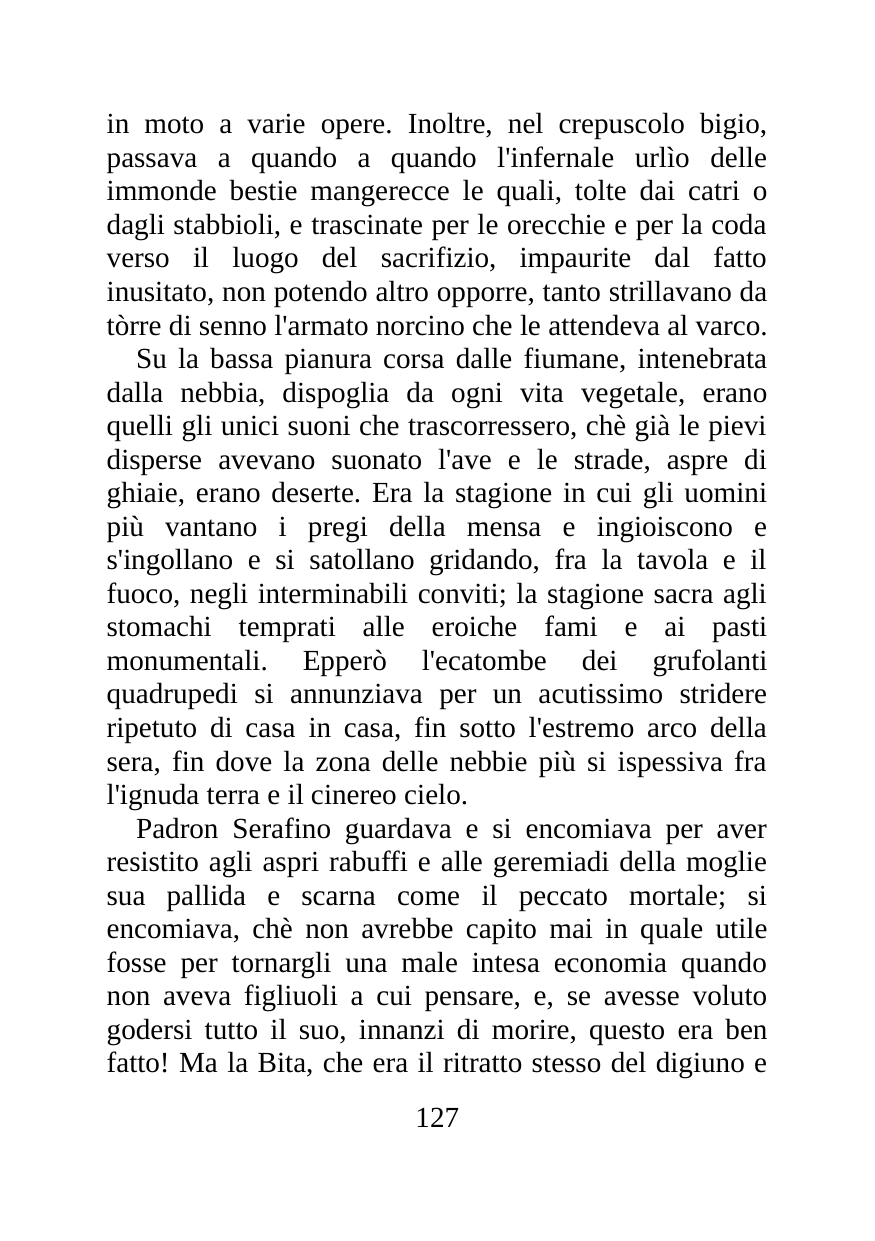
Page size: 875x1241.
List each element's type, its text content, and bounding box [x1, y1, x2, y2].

text Su la bassa pianura corsa dalle fiumane, intenebrata dalla nebbia, dispoglia da ogni vita vegetale, erano quelli gli unici suoni che trascorressero, chè già le pievi disperse avevano suonato l'ave e le strade, aspre di ghiaie, erano deserte. Era la stagione in cui gli uomini più vantano i pregi della mensa e ingioiscono e s'ingollano e si satollano gridando, fra la tavola e il fuoco, negli interminabili conviti; la stagione sacra agli stomachi temprati alle eroiche fami e ai pasti monumentali. Epperò l'ecatombe dei grufolanti quadrupedi si annunziava per un acutissimo stridere ripetuto di casa in casa, fin sotto l'estremo arco della sera, fin dove la zona delle nebbie più si ispessiva fra l'ignuda terra e il cinereo cielo. [106, 341, 768, 811]
text in moto a varie opere. Inoltre, nel crepuscolo bigio, passava a quando a quando l'infernale urlìo delle immonde bestie mangerecce le quali, tolte dai catri o dagli stabbioli, e trascinate per le orecchie e per la coda verso il luogo del sacrifizio, impaurite dal fatto inusitato, non potendo altro opporre, tanto strillavano da tòrre di senno l'armato norcino che le attendeva al varco. [106, 106, 768, 341]
text Padron Serafino guardava e si encomiava per aver resistito agli aspri rabuffi e alle geremiadi della moglie sua pallida e scarna come il peccato mortale; si encomiava, chè non avrebbe capito mai in quale utile fosse per tornargli una male intesa economia quando non aveva figliuoli a cui pensare, e, se avesse voluto godersi tutto il suo, innanzi di morire, questo era ben fatto! Ma la Bita, che era il ritratto stesso del digiuno e [106, 811, 768, 1079]
